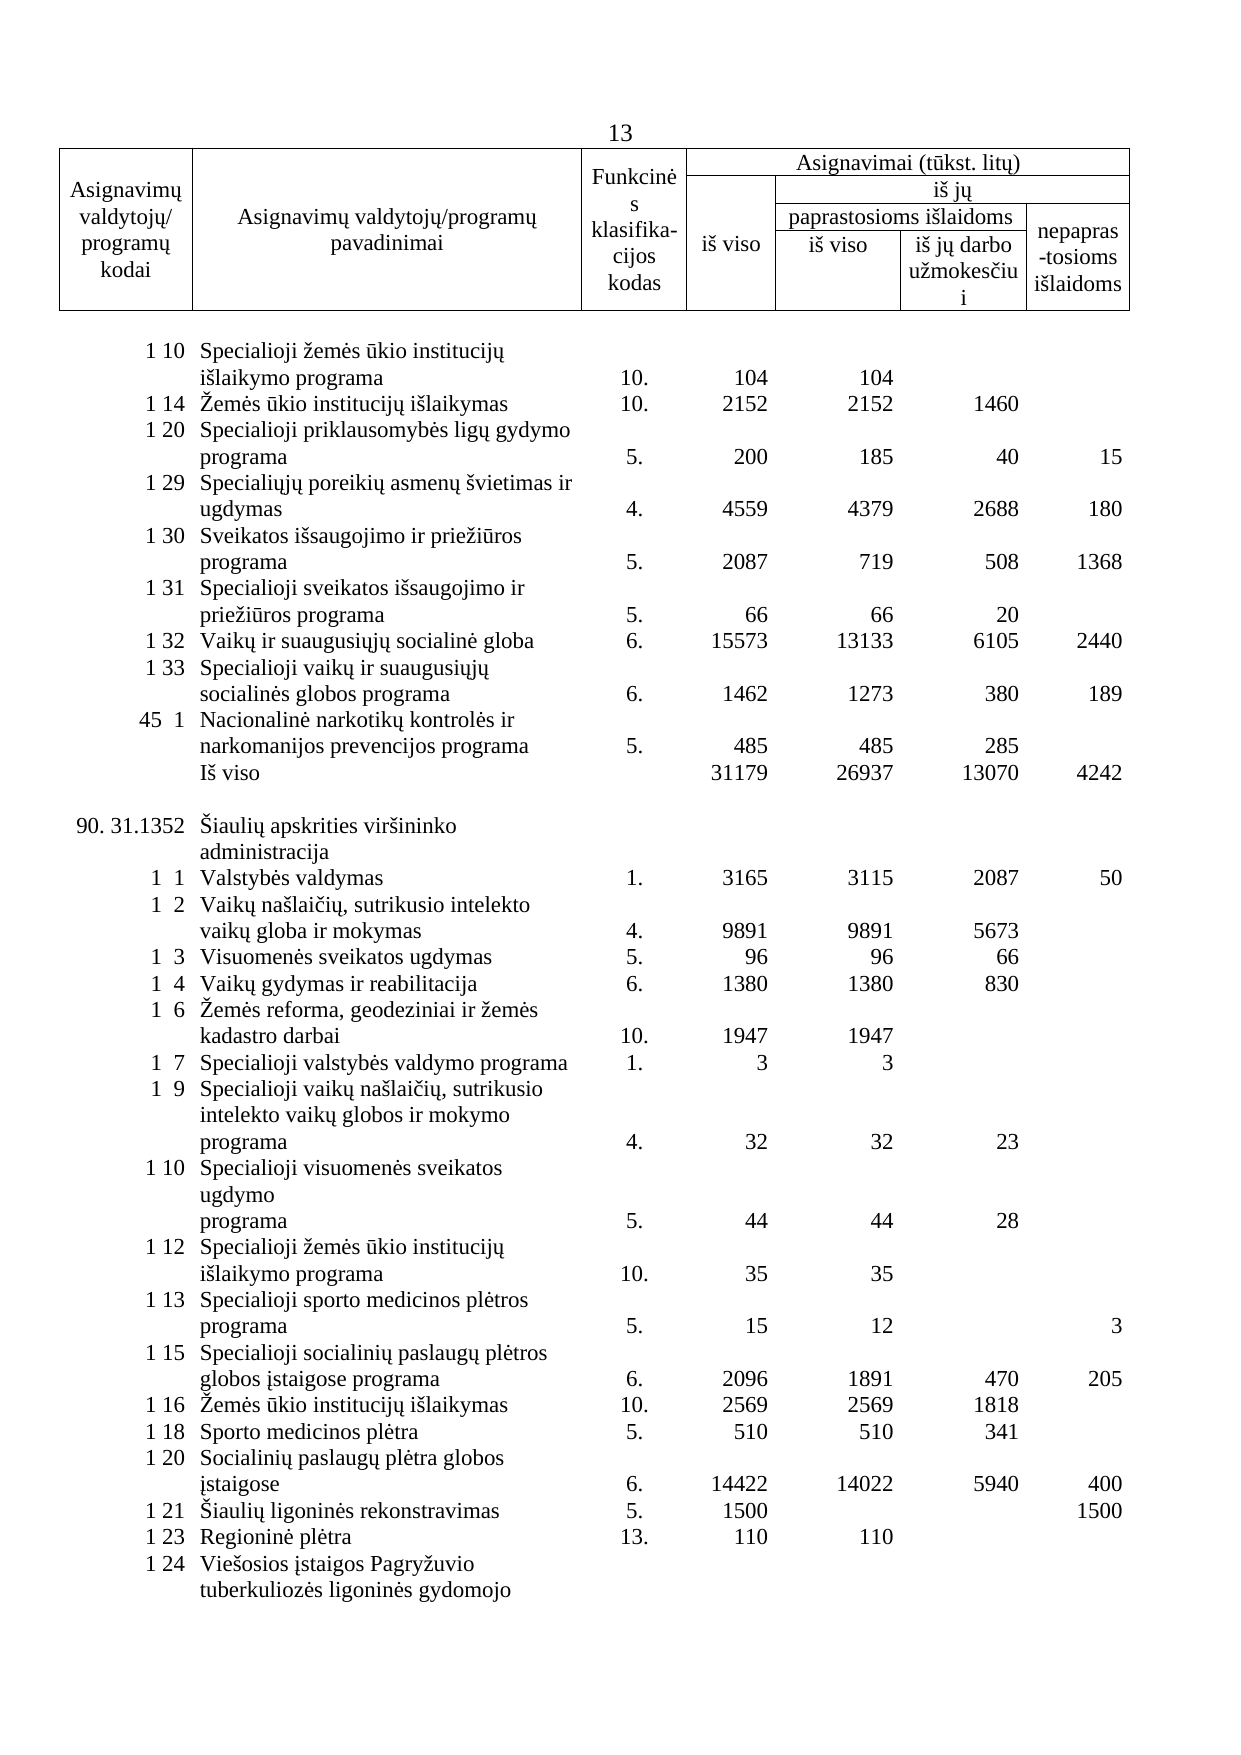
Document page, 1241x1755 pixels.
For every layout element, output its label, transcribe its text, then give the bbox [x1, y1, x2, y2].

table_cell [1026, 390, 1129, 416]
table_cell 4. [582, 495, 687, 522]
table_cell [901, 1444, 1026, 1471]
table_cell [901, 311, 1026, 337]
table_cell [901, 1550, 1026, 1576]
table_cell [901, 1102, 1026, 1128]
table_cell [1026, 469, 1129, 495]
table_cell 1 20 [59, 1444, 192, 1471]
table_cell 2087 [687, 548, 775, 574]
table_cell 1 23 [59, 1523, 192, 1549]
table_cell 5. [582, 1313, 687, 1339]
table_cell [1026, 1444, 1129, 1471]
table_cell 4559 [687, 495, 775, 522]
table_cell 6105 [901, 627, 1026, 653]
table_cell [582, 759, 687, 785]
table_cell [775, 838, 901, 864]
table_cell Šiaulių ligoninės rekonstravimas [192, 1497, 582, 1523]
table_cell 66 [687, 601, 775, 627]
table_cell iš jų [776, 176, 1129, 202]
table_cell [775, 311, 901, 337]
table_cell [1026, 1391, 1129, 1418]
table_cell 40 [901, 443, 1026, 469]
table_cell [687, 812, 775, 838]
table_cell [59, 311, 192, 337]
table_cell 6. [582, 680, 687, 706]
table_cell [687, 1444, 775, 1471]
table_cell 285 [901, 733, 1026, 759]
table_cell tuberkuliozės ligoninės gydomojo [192, 1576, 582, 1602]
table_cell [687, 654, 775, 680]
table_cell 32 [775, 1128, 901, 1154]
table_cell [582, 416, 687, 443]
table_cell globos įstaigose programa [192, 1365, 582, 1391]
table_cell 1 31 [59, 575, 192, 601]
table_cell Visuomenės sveikatos ugdymas [192, 944, 582, 970]
table_cell [901, 1023, 1026, 1049]
table_cell [901, 1154, 1026, 1207]
table_cell [687, 575, 775, 601]
table_cell narkomanijos prevencijos programa [192, 733, 582, 759]
table_cell 1 18 [59, 1418, 192, 1444]
table_cell 10. [582, 1260, 687, 1286]
table_cell [1026, 1523, 1129, 1549]
table_cell [687, 337, 775, 364]
table_cell 2440 [1026, 627, 1129, 653]
table_cell [901, 1313, 1026, 1339]
table_cell [582, 1444, 687, 1471]
table_cell [901, 364, 1026, 390]
table_cell Sveikatos išsaugojimo ir priežiūros [192, 522, 582, 548]
table_cell 20 [901, 601, 1026, 627]
table_cell [901, 1339, 1026, 1365]
table_cell intelekto vaikų globos ir mokymo [192, 1102, 582, 1128]
table_cell 1 33 [59, 654, 192, 680]
table_cell Viešosios įstaigos Pagryžuvio [192, 1550, 582, 1576]
table_cell [901, 522, 1026, 548]
table_cell [775, 1444, 901, 1471]
table_cell 6. [582, 970, 687, 996]
table_cell [1026, 1576, 1129, 1602]
table_cell 341 [901, 1418, 1026, 1444]
table_cell [901, 706, 1026, 733]
table_cell 470 [901, 1365, 1026, 1391]
table_cell 1 30 [59, 522, 192, 548]
table_cell [1026, 1128, 1129, 1154]
table_cell 10. [582, 390, 687, 416]
table_cell 26937 [775, 759, 901, 785]
table_cell Specialiųjų poreikių asmenų švietimas ir [192, 469, 582, 495]
table_cell [901, 1286, 1026, 1312]
table_cell [687, 1075, 775, 1102]
table_cell 1 10 [59, 337, 192, 364]
table_cell 32 [687, 1128, 775, 1154]
table_cell 3 [687, 1049, 775, 1075]
table_cell 1460 [901, 390, 1026, 416]
table_cell [687, 1550, 775, 1576]
table_cell [59, 1471, 192, 1497]
table_cell 44 [687, 1207, 775, 1233]
table_cell [1026, 1233, 1129, 1260]
table_cell [901, 575, 1026, 601]
table_cell [582, 337, 687, 364]
table_cell iš viso [776, 231, 900, 310]
table_cell [1026, 733, 1129, 759]
table_cell [59, 1365, 192, 1391]
table_cell [1026, 891, 1129, 917]
table_cell [901, 416, 1026, 443]
table_cell iš jų darbo užmokesčiui [901, 231, 1026, 310]
table_cell 104 [687, 364, 775, 390]
table_cell [687, 1233, 775, 1260]
table_cell 1 32 [59, 627, 192, 653]
table_cell [687, 996, 775, 1022]
table_cell [1026, 785, 1129, 812]
table_cell [901, 469, 1026, 495]
table_cell [775, 1576, 901, 1602]
table_cell [1026, 364, 1129, 390]
table_cell [775, 1154, 901, 1207]
table_cell ugdymas [192, 495, 582, 522]
table_cell [59, 601, 192, 627]
table_cell 90. 31.1352 [59, 812, 192, 838]
table_cell 510 [687, 1418, 775, 1444]
table_cell 5. [582, 548, 687, 574]
table_cell [582, 785, 687, 812]
table_cell [59, 1023, 192, 1049]
table_cell [775, 785, 901, 812]
table_cell [582, 812, 687, 838]
table_cell 1500 [1026, 1497, 1129, 1523]
table_cell vaikų globa ir mokymas [192, 917, 582, 943]
table_cell 510 [775, 1418, 901, 1444]
table_cell 1 1 [59, 864, 192, 891]
table_cell [582, 1286, 687, 1312]
table_cell Specialioji vaikų ir suaugusiųjų [192, 654, 582, 680]
table_cell [1026, 970, 1129, 996]
table_header Asignavimų valdytojų/ programų kodai [60, 149, 192, 310]
table_cell 830 [901, 970, 1026, 996]
table_cell [582, 575, 687, 601]
table_cell 485 [687, 733, 775, 759]
table_cell Specialioji socialinių paslaugų plėtros [192, 1339, 582, 1365]
table_cell Vaikų gydymas ir reabilitacija [192, 970, 582, 996]
table_cell 13070 [901, 759, 1026, 785]
table_cell [901, 1075, 1026, 1102]
table_cell 1947 [775, 1023, 901, 1049]
table_cell [59, 759, 192, 785]
table_cell [775, 812, 901, 838]
table_cell [775, 1339, 901, 1365]
table_cell 4. [582, 917, 687, 943]
table_cell [775, 416, 901, 443]
table_cell [1026, 1023, 1129, 1049]
table_cell [1026, 337, 1129, 364]
table_cell [687, 838, 775, 864]
table_cell [775, 1075, 901, 1102]
table_cell 180 [1026, 495, 1129, 522]
table_cell [582, 654, 687, 680]
table_cell [582, 522, 687, 548]
table_cell 2569 [775, 1391, 901, 1418]
table_cell 2096 [687, 1365, 775, 1391]
table_cell [775, 575, 901, 601]
table_cell 2152 [775, 390, 901, 416]
table_cell 1 3 [59, 944, 192, 970]
table_cell [901, 1576, 1026, 1602]
table_cell 1273 [775, 680, 901, 706]
table_cell [59, 1102, 192, 1128]
table_cell [775, 469, 901, 495]
table_cell įstaigose [192, 1471, 582, 1497]
table_cell 23 [901, 1128, 1026, 1154]
table_cell 96 [775, 944, 901, 970]
table_cell programa [192, 443, 582, 469]
table_cell [901, 654, 1026, 680]
table_cell [901, 1260, 1026, 1286]
table_cell kadastro darbai [192, 1023, 582, 1049]
table_cell 3 [1026, 1313, 1129, 1339]
table_cell [582, 311, 687, 337]
table_cell programa [192, 1313, 582, 1339]
table_cell [59, 1313, 192, 1339]
table_cell 400 [1026, 1471, 1129, 1497]
table_cell 185 [775, 443, 901, 469]
table_cell [901, 337, 1026, 364]
table_cell 15 [687, 1313, 775, 1339]
table_cell [1026, 1339, 1129, 1365]
table_cell [1026, 1286, 1129, 1312]
table_cell [1026, 838, 1129, 864]
table_cell priežiūros programa [192, 601, 582, 627]
table_cell Socialinių paslaugų plėtra globos [192, 1444, 582, 1471]
table_cell [775, 1102, 901, 1128]
table_cell [1026, 575, 1129, 601]
table_cell [582, 996, 687, 1022]
table_cell 104 [775, 364, 901, 390]
table_cell 110 [687, 1523, 775, 1549]
table_cell [775, 1233, 901, 1260]
table_cell 1 4 [59, 970, 192, 996]
table_cell [1026, 1154, 1129, 1207]
table_cell [687, 469, 775, 495]
table_cell 3165 [687, 864, 775, 891]
table_cell 1. [582, 1049, 687, 1075]
table_cell [59, 495, 192, 522]
table_cell [1026, 1550, 1129, 1576]
table_cell iš viso [687, 176, 775, 310]
table_cell [775, 522, 901, 548]
table_cell 5673 [901, 917, 1026, 943]
table_cell 6. [582, 1365, 687, 1391]
table_cell [582, 1102, 687, 1128]
table_cell Vaikų ir suaugusiųjų socialinė globa [192, 627, 582, 653]
table_cell 1 15 [59, 1339, 192, 1365]
table_cell 1462 [687, 680, 775, 706]
table_cell 50 [1026, 864, 1129, 891]
table_cell [1026, 654, 1129, 680]
table_cell [1026, 1207, 1129, 1233]
table_cell paprastosioms išlaidoms [776, 204, 1026, 230]
table_cell Žemės ūkio institucijų išlaikymas [192, 390, 582, 416]
table_cell 1 21 [59, 1497, 192, 1523]
table_cell [582, 838, 687, 864]
table_cell 5. [582, 1497, 687, 1523]
table_cell [582, 469, 687, 495]
table_cell [1026, 1102, 1129, 1128]
table_cell [901, 1523, 1026, 1549]
table_cell 35 [687, 1260, 775, 1286]
table_cell 5. [582, 1207, 687, 1233]
table_cell 1891 [775, 1365, 901, 1391]
table_cell programa [192, 548, 582, 574]
table_cell nepapras-tosioms išlaidoms [1027, 204, 1129, 310]
table_cell [1026, 1260, 1129, 1286]
table_header Funkcinės klasifika-cijos kodas [582, 149, 686, 310]
table_cell 13133 [775, 627, 901, 653]
table_cell [582, 891, 687, 917]
table_cell 13. [582, 1523, 687, 1549]
table_cell [901, 1497, 1026, 1523]
table_cell [582, 1576, 687, 1602]
table_cell 508 [901, 548, 1026, 574]
table_cell 66 [775, 601, 901, 627]
table_cell 5. [582, 601, 687, 627]
table_cell 15 [1026, 443, 1129, 469]
table_cell 1818 [901, 1391, 1026, 1418]
table_cell Šiaulių apskrities viršininko [192, 812, 582, 838]
table_cell 14422 [687, 1471, 775, 1497]
table_cell 1380 [687, 970, 775, 996]
table_cell 5. [582, 733, 687, 759]
table_cell [59, 548, 192, 574]
table_cell 2087 [901, 864, 1026, 891]
table_cell Specialioji žemės ūkio institucijų [192, 337, 582, 364]
table_cell 2152 [687, 390, 775, 416]
table_cell 9891 [775, 917, 901, 943]
table_cell 4242 [1026, 759, 1129, 785]
table_cell [775, 337, 901, 364]
table_cell programa [192, 1207, 582, 1233]
table_cell Specialioji sveikatos išsaugojimo ir [192, 575, 582, 601]
table_cell [1026, 1075, 1129, 1102]
table_cell 2688 [901, 495, 1026, 522]
table_cell [59, 785, 192, 812]
table_cell 10. [582, 1391, 687, 1418]
table_cell 1 9 [59, 1075, 192, 1102]
table_cell 3 [775, 1049, 901, 1075]
table_cell [687, 1102, 775, 1128]
table_cell [687, 785, 775, 812]
table_cell 10. [582, 364, 687, 390]
table_cell 1380 [775, 970, 901, 996]
table_cell 12 [775, 1313, 901, 1339]
table_cell 2569 [687, 1391, 775, 1418]
table_cell Žemės reforma, geodeziniai ir žemės [192, 996, 582, 1022]
table_cell [687, 522, 775, 548]
table_cell 380 [901, 680, 1026, 706]
table_cell 189 [1026, 680, 1129, 706]
table_cell [901, 996, 1026, 1022]
table_cell 4379 [775, 495, 901, 522]
table_cell 28 [901, 1207, 1026, 1233]
table_cell [59, 1207, 192, 1233]
table_cell Regioninė plėtra [192, 1523, 582, 1549]
table_cell [1026, 416, 1129, 443]
table_cell 5. [582, 1418, 687, 1444]
table_cell [59, 1128, 192, 1154]
table_cell 1 20 [59, 416, 192, 443]
table_cell 31179 [687, 759, 775, 785]
table_cell 1 24 [59, 1550, 192, 1576]
table_cell 6. [582, 627, 687, 653]
table_cell administracija [192, 838, 582, 864]
table_cell socialinės globos programa [192, 680, 582, 706]
table_cell Specialioji žemės ūkio institucijų [192, 1233, 582, 1260]
table_cell 96 [687, 944, 775, 970]
table_cell Specialioji sporto medicinos plėtros [192, 1286, 582, 1312]
table_cell [687, 1286, 775, 1312]
table_cell [1026, 311, 1129, 337]
table_cell 1 14 [59, 390, 192, 416]
table_cell [687, 416, 775, 443]
table_cell [1026, 996, 1129, 1022]
table_cell [1026, 601, 1129, 627]
table_cell programa [192, 1128, 582, 1154]
table_cell 45 1 [59, 706, 192, 733]
table_cell [59, 838, 192, 864]
table_cell 1. [582, 864, 687, 891]
table_cell 110 [775, 1523, 901, 1549]
table_cell 15573 [687, 627, 775, 653]
table_cell 5940 [901, 1471, 1026, 1497]
table_cell [59, 1260, 192, 1286]
table_cell [687, 1576, 775, 1602]
table_cell [687, 1339, 775, 1365]
table_cell [687, 1154, 775, 1207]
table_cell [775, 1497, 901, 1523]
table_cell 10. [582, 1023, 687, 1049]
table_cell [59, 680, 192, 706]
table_cell [775, 654, 901, 680]
table_cell 1 12 [59, 1233, 192, 1260]
table_cell Specialioji priklausomybės ligų gydymo [192, 416, 582, 443]
table_cell [1026, 706, 1129, 733]
table_cell [582, 1339, 687, 1365]
table_cell [59, 733, 192, 759]
table_cell [775, 996, 901, 1022]
table_cell [901, 812, 1026, 838]
table_cell [1026, 812, 1129, 838]
table_header Asignavimai (tūkst. litų) [687, 149, 1129, 175]
table_cell 14022 [775, 1471, 901, 1497]
table_cell [582, 1550, 687, 1576]
table_cell [1026, 522, 1129, 548]
table_cell [687, 311, 775, 337]
table_cell Valstybės valdymas [192, 864, 582, 891]
table_cell 1500 [687, 1497, 775, 1523]
table_cell 1 7 [59, 1049, 192, 1075]
table_cell 205 [1026, 1365, 1129, 1391]
table_cell [59, 364, 192, 390]
table_cell [775, 1550, 901, 1576]
table_cell 1 2 [59, 891, 192, 917]
table_cell [1026, 1049, 1129, 1075]
table_cell [59, 917, 192, 943]
table_cell [687, 891, 775, 917]
table_cell [775, 706, 901, 733]
table_cell išlaikymo programa [192, 364, 582, 390]
table_cell 4. [582, 1128, 687, 1154]
table_cell [582, 1154, 687, 1207]
table_cell 200 [687, 443, 775, 469]
table_cell [582, 1075, 687, 1102]
table_cell [901, 838, 1026, 864]
table_cell 1 6 [59, 996, 192, 1022]
table_cell Vaikų našlaičių, sutrikusio intelekto [192, 891, 582, 917]
table_cell išlaikymo programa [192, 1260, 582, 1286]
table_cell 1 16 [59, 1391, 192, 1418]
table_cell [59, 1576, 192, 1602]
table_cell Žemės ūkio institucijų išlaikymas [192, 1391, 582, 1418]
table_header Asignavimų valdytojų/programų pavadinimai [193, 149, 581, 310]
table_cell Iš viso [192, 759, 582, 785]
table_cell [582, 706, 687, 733]
table_cell [901, 1233, 1026, 1260]
table_cell 35 [775, 1260, 901, 1286]
table_cell 1 13 [59, 1286, 192, 1312]
table_cell Sporto medicinos plėtra [192, 1418, 582, 1444]
table_cell 485 [775, 733, 901, 759]
table_cell Specialioji visuomenės sveikatos ugdymo [192, 1154, 582, 1207]
table_cell 9891 [687, 917, 775, 943]
table_cell [1026, 944, 1129, 970]
table_cell 1 29 [59, 469, 192, 495]
table_cell 1947 [687, 1023, 775, 1049]
table_cell [901, 1049, 1026, 1075]
table_cell 5. [582, 944, 687, 970]
table_cell [775, 891, 901, 917]
table_cell 6. [582, 1471, 687, 1497]
table_cell [192, 311, 582, 337]
table_cell 44 [775, 1207, 901, 1233]
table_cell [582, 1233, 687, 1260]
table_cell 66 [901, 944, 1026, 970]
table_cell [1026, 917, 1129, 943]
table_cell Specialioji valstybės valdymo programa [192, 1049, 582, 1075]
table_cell [775, 1286, 901, 1312]
table_cell [901, 785, 1026, 812]
table_cell [192, 785, 582, 812]
table_cell [1026, 1418, 1129, 1444]
table_cell Nacionalinė narkotikų kontrolės ir [192, 706, 582, 733]
table_cell 5. [582, 443, 687, 469]
table_cell 1368 [1026, 548, 1129, 574]
table_cell [901, 891, 1026, 917]
table_cell 1 10 [59, 1154, 192, 1207]
table_cell Specialioji vaikų našlaičių, sutrikusio [192, 1075, 582, 1102]
table_cell 719 [775, 548, 901, 574]
table_cell 3115 [775, 864, 901, 891]
table_cell [59, 443, 192, 469]
table_cell [687, 706, 775, 733]
